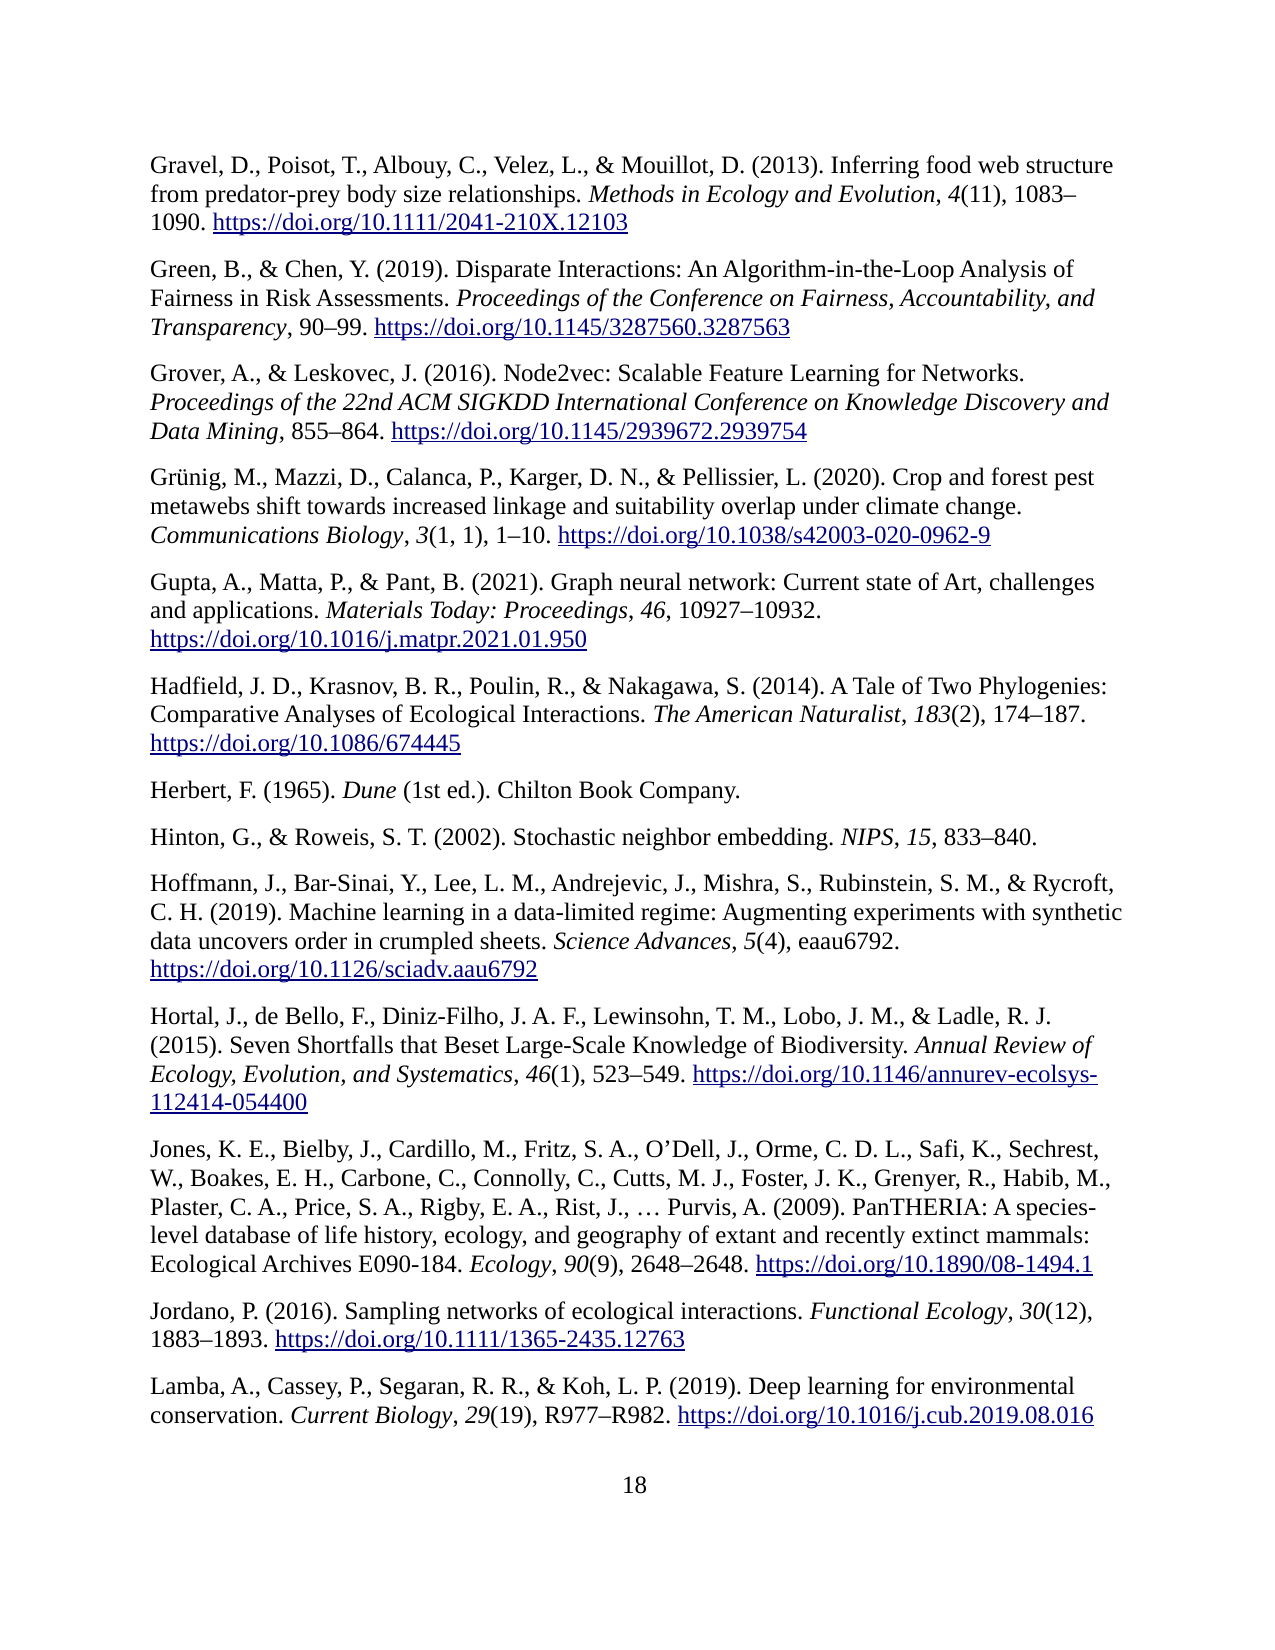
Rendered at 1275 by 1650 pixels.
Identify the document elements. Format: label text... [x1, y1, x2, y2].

text Grover, A., & Leskovec, J. (2016). Node2vec: Scalable Feature Learning for Networks. Proceedings of the 22nd ACM SIGKDD International Conference on Knowledge Discovery and Data Mining, 855–864. https://doi.org/10.1145/2939672.2939754 [150, 358, 1125, 444]
text Gupta, A., Matta, P., & Pant, B. (2021). Graph neural network: Current state of Art, challenges and applications. Materials Today: Proceedings, 46, 10927–10932. https://doi.org/10.1016/j.matpr.2021.01.950 [150, 567, 1125, 653]
text Grünig, M., Mazzi, D., Calanca, P., Karger, D. N., & Pellissier, L. (2020). Crop and forest pest metawebs shift towards increased linkage and suitability overlap under climate change. Communications Biology, 3(1, 1), 1–10. https://doi.org/10.1038/s42003-020-0962-9 [150, 462, 1125, 549]
text Hortal, J., de Bello, F., Diniz-Filho, J. A. F., Lewinsohn, T. M., Lobo, J. M., & Ladle, R. J. (2015). Seven Shortfalls that Beset Large-Scale Knowledge of Biodiversity. Annual Review of Ecology, Evolution, and Systematics, 46(1), 523–549. https://doi.org/10.1146/annurev-ecolsys-112414-054400 [150, 1001, 1125, 1116]
text Jordano, P. (2016). Sampling networks of ecological interactions. Functional Ecology, 30(12), 1883–1893. https://doi.org/10.1111/1365-2435.12763 [150, 1296, 1125, 1353]
text Hadfield, J. D., Krasnov, B. R., Poulin, R., & Nakagawa, S. (2014). A Tale of Two Phylogenies: Comparative Analyses of Ecological Interactions. The American Naturalist, 183(2), 174–187. https://doi.org/10.1086/674445 [150, 671, 1125, 757]
text Hoffmann, J., Bar-Sinai, Y., Lee, L. M., Andrejevic, J., Mishra, S., Rubinstein, S. M., & Rycroft, C. H. (2019). Machine learning in a data-limited regime: Augmenting experiments with synthetic data uncovers order in crumpled sheets. Science Advances, 5(4), eaau6792. https://doi.org/10.1126/sciadv.aau6792 [150, 868, 1125, 983]
text Hinton, G., & Roweis, S. T. (2002). Stochastic neighbor embedding. NIPS, 15, 833–840. [150, 822, 1125, 850]
text Gravel, D., Poisot, T., Albouy, C., Velez, L., & Mouillot, D. (2013). Inferring food web structure from predator-prey body size relationships. Methods in Ecology and Evolution, 4(11), 1083–1090. https://doi.org/10.1111/2041-210X.12103 [150, 150, 1125, 236]
text Herbert, F. (1965). Dune (1st ed.). Chilton Book Company. [150, 775, 1125, 804]
text Jones, K. E., Bielby, J., Cardillo, M., Fritz, S. A., O’Dell, J., Orme, C. D. L., Safi, K., Sechrest, W., Boakes, E. H., Carbone, C., Connolly, C., Cutts, M. J., Foster, J. K., Grenyer, R., Habib, M., Plaster, C. A., Price, S. A., Rigby, E. A., Rist, J., … Purvis, A. (2009). PanTHERIA: A species‐level database of life history, ecology, and geography of extant and recently extinct mammals: Ecological Archives E090‐184. Ecology, 90(9), 2648–2648. https://doi.org/10.1890/08-1494.1 [150, 1134, 1125, 1278]
text Lamba, A., Cassey, P., Segaran, R. R., & Koh, L. P. (2019). Deep learning for environmental conservation. Current Biology, 29(19), R977–R982. https://doi.org/10.1016/j.cub.2019.08.016 [150, 1371, 1125, 1429]
text Green, B., & Chen, Y. (2019). Disparate Interactions: An Algorithm-in-the-Loop Analysis of Fairness in Risk Assessments. Proceedings of the Conference on Fairness, Accountability, and Transparency, 90–99. https://doi.org/10.1145/3287560.3287563 [150, 254, 1125, 340]
